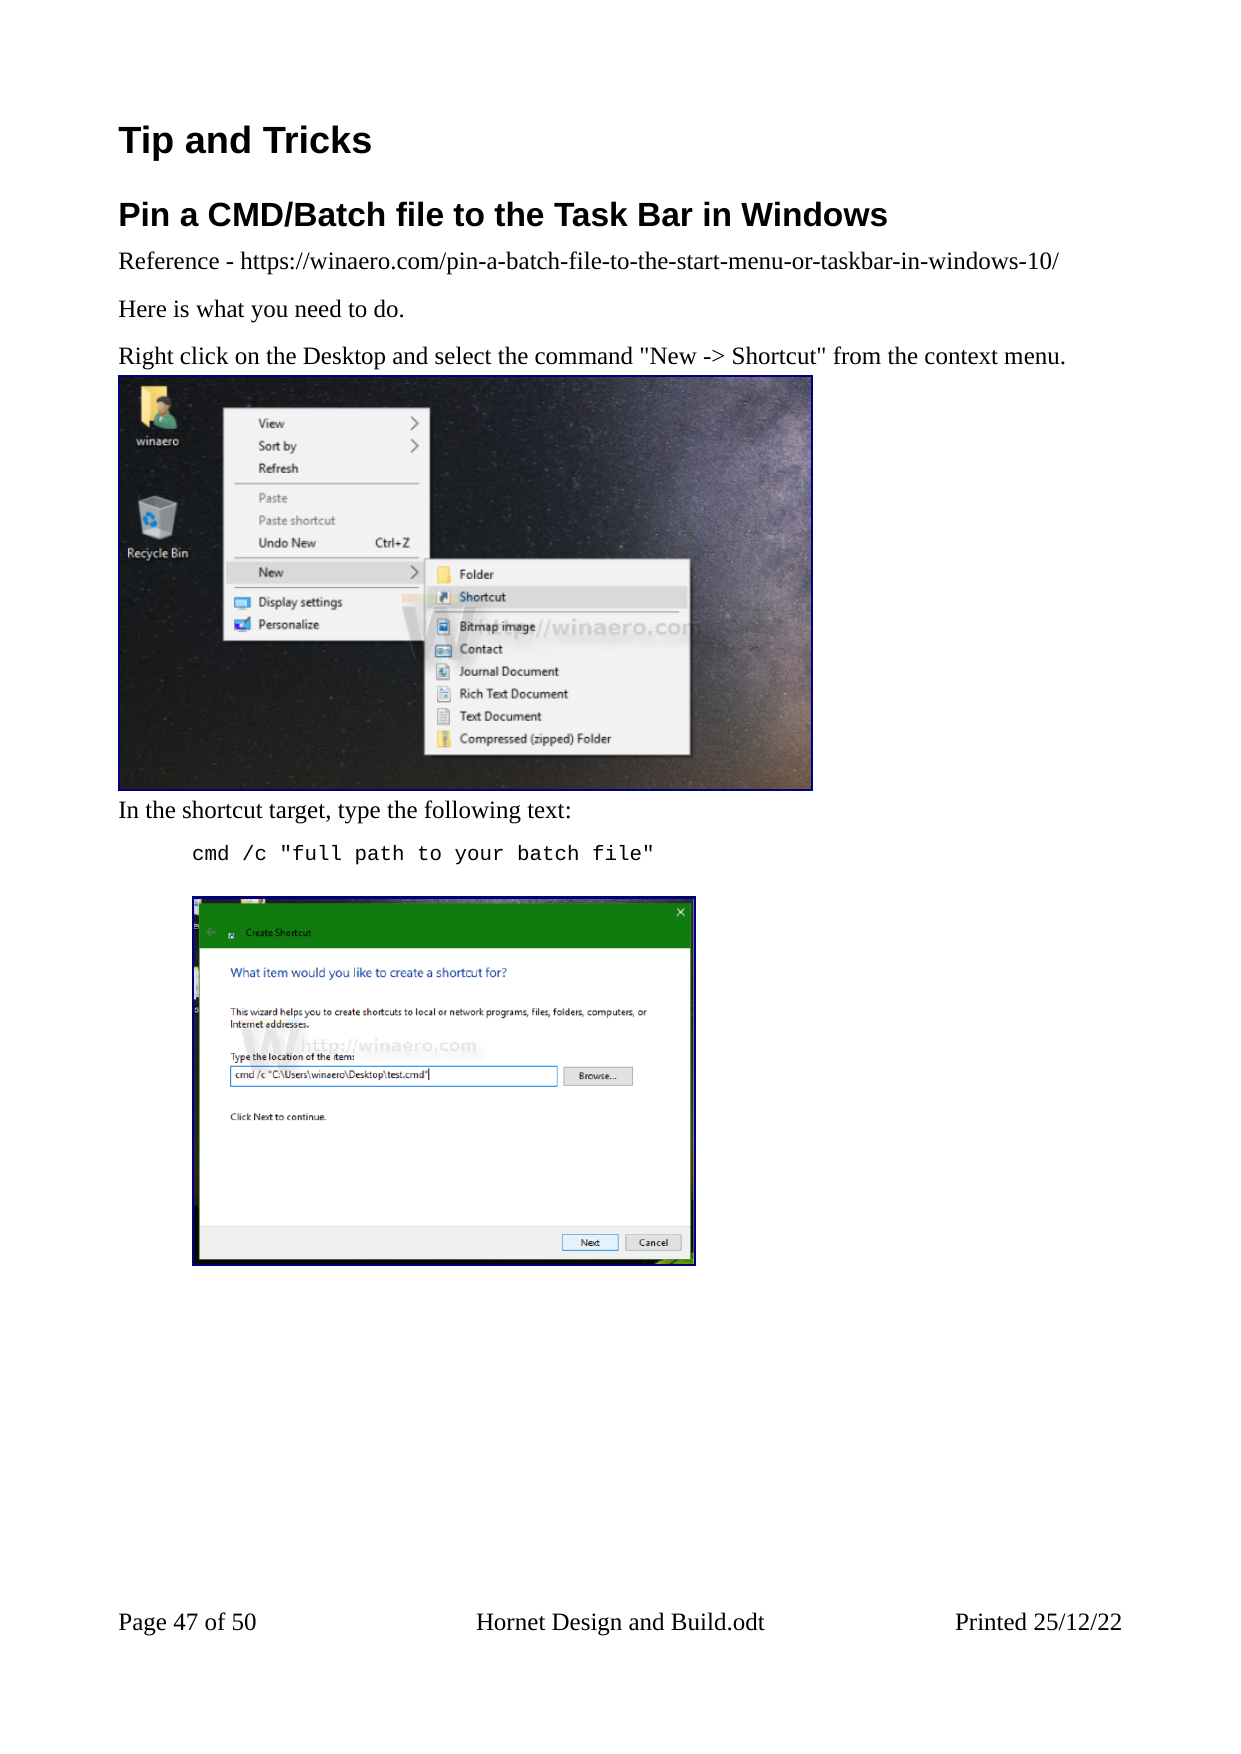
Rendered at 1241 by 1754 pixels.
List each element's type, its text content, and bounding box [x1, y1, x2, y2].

text Here is what you need to do. [118, 294, 1122, 323]
text In the shortcut target, type the following text: [118, 796, 1122, 824]
subtitle Pin a CMD/Batch file to the Task Bar in Windows [118, 195, 1122, 234]
text Reference - https://winaero.com/pin-a-batch-file-to-the-start-menu-or-taskbar-in-windows-10/ [118, 246, 1122, 275]
picture [194, 899, 694, 1264]
picture [120, 377, 811, 789]
list cmd /c "full path to your batch file" [162, 843, 1122, 867]
text Right click on the Desktop and select the command "New -> Shortcut" from the context menu. [118, 341, 1122, 370]
subtitle Tip and Tricks [118, 118, 1122, 162]
